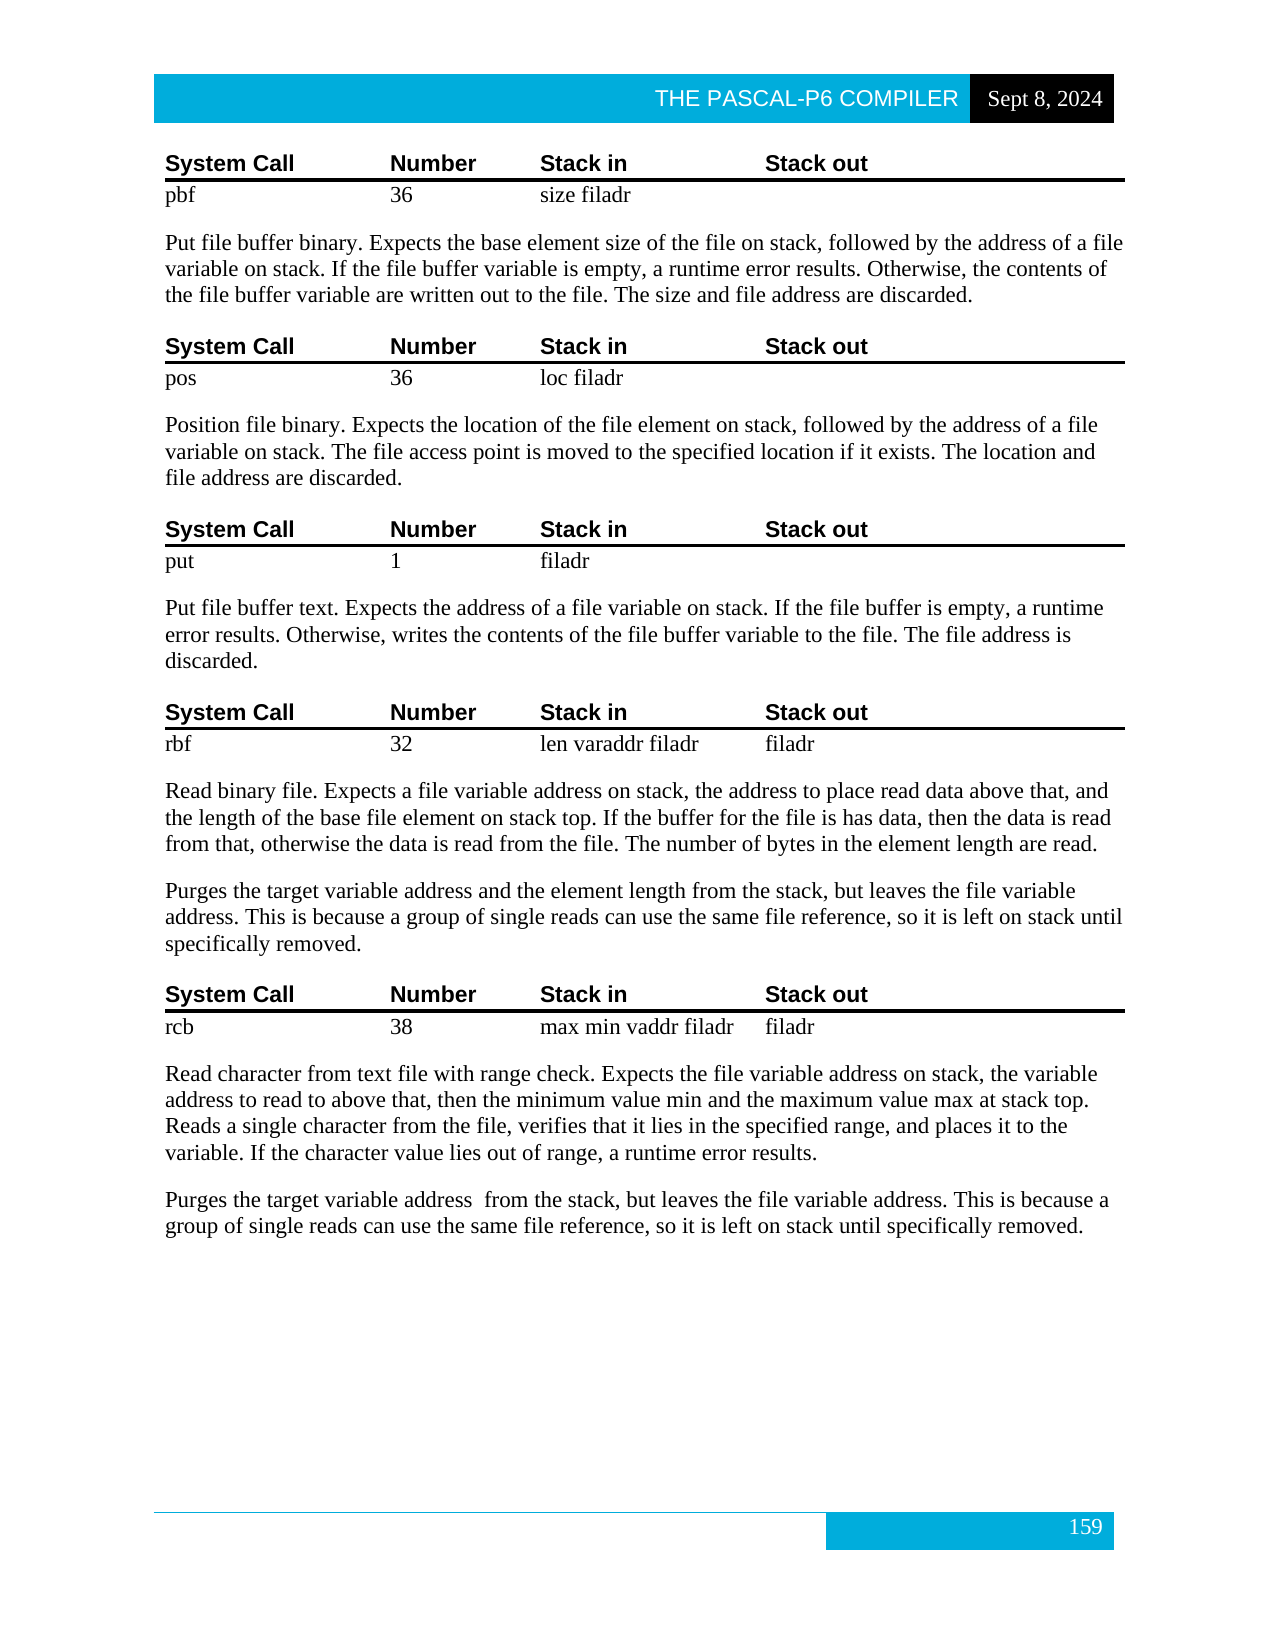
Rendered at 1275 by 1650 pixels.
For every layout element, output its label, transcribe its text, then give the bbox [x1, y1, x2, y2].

text rbf 32 len varaddr filadr filadr [165, 730, 1125, 756]
text rcb 38 max min vaddr filadr filadr [165, 1013, 1125, 1039]
text Purges the target variable address and the element length from the stack, but leaves the file variable address. This is because a group of single reads can use the same file reference, so it is left on stack until specifically removed. [165, 877, 1125, 956]
text Put file buffer binary. Expects the base element size of the file on stack, followed by the address of a file variable on stack. If the file buffer variable is empty, a runtime error results. Otherwise, the contents of the file buffer variable are written out to the file. The size and file address are discarded. [165, 229, 1125, 308]
text System Call Number Stack in Stack out [165, 698, 1125, 727]
text Read character from text file with range check. Expects the file variable address on stack, the variable address to read to above that, then the minimum value min and the maximum value max at stack top. Reads a single character from the file, verifies that it lies in the specified range, and places it to the variable. If the character value lies out of range, a runtime error results. [165, 1060, 1125, 1165]
text pos 36 loc filadr [165, 364, 1125, 391]
text System Call Number Stack in Stack out [165, 150, 1125, 178]
text System Call Number Stack in Stack out [165, 333, 1125, 361]
text Position file binary. Expects the location of the file element on stack, followed by the address of a file variable on stack. The file access point is moved to the specified location if it exists. The location and file address are discarded. [165, 412, 1125, 491]
text Read binary file. Expects a file variable address on stack, the address to place read data above that, and the length of the base file element on stack top. If the buffer for the file is has data, then the data is read from that, otherwise the data is read from the file. The number of bytes in the element length are read. [165, 777, 1125, 856]
text pbf 36 size filadr [165, 182, 1125, 208]
text put 1 filadr [165, 547, 1125, 573]
text Purges the target variable address from the stack, but leaves the file variable address. This is because a group of single reads can use the same file reference, so it is left on stack until specifically removed. [165, 1186, 1125, 1239]
text System Call Number Stack in Stack out [165, 516, 1125, 544]
text System Call Number Stack in Stack out [165, 981, 1125, 1009]
text Put file buffer text. Expects the address of a file variable on stack. If the file buffer is empty, a runtime error results. Otherwise, writes the contents of the file buffer variable to the file. The file address is discarded. [165, 594, 1125, 673]
